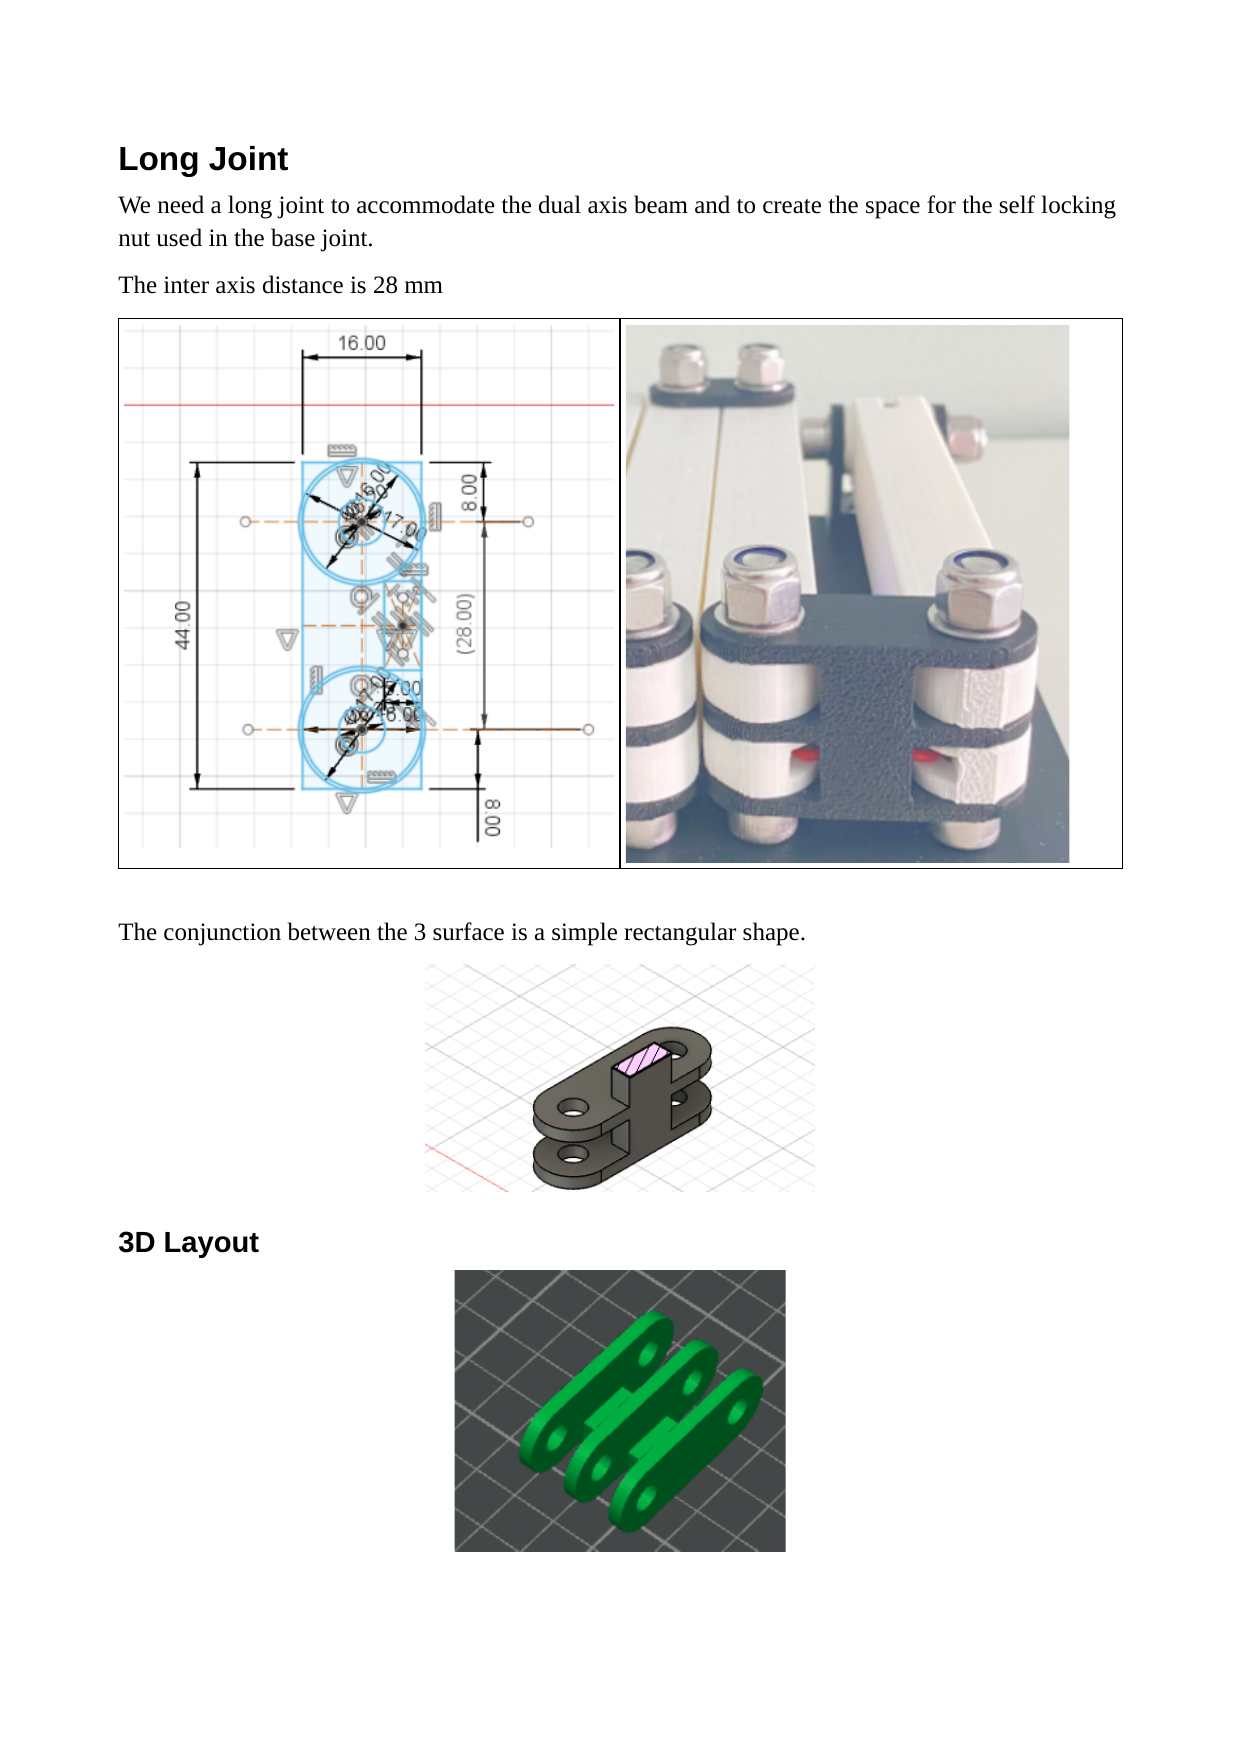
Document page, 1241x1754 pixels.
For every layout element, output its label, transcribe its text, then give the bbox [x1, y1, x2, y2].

picture [425, 964, 816, 1192]
subtitle Long Joint [118, 139, 1122, 177]
table_header [621, 319, 1122, 868]
picture [625, 325, 1070, 863]
picture [123, 325, 615, 848]
table_header [119, 319, 619, 868]
text The inter axis distance is 28 mm [118, 271, 1122, 299]
subtitle 3D Layout [118, 1225, 1122, 1258]
picture [454, 1270, 786, 1552]
text The conjunction between the 3 surface is a simple rectangular shape. [118, 917, 1122, 946]
text We need a long joint to accommodate the dual axis beam and to create the space for the self locking nut used in the base joint. [118, 190, 1122, 252]
